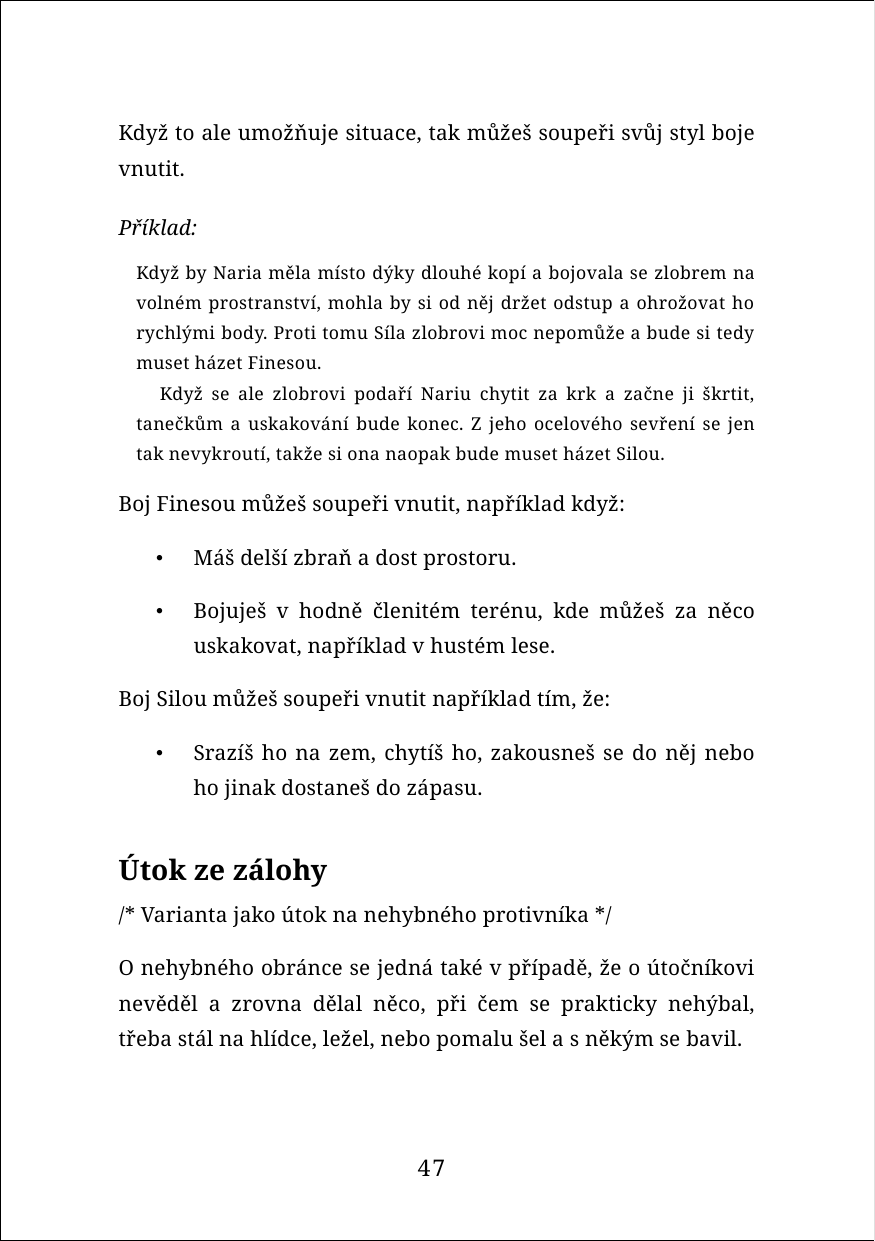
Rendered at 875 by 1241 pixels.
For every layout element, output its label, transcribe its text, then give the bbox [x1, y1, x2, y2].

text Když to ale umožňuje situace, tak můžeš soupeři svůj styl boje vnutit. [118, 118, 756, 182]
text Příklad: [118, 213, 756, 241]
text O nehybného obránce se jedná také v případě, že o útočníkovi nevěděl a zrovna dělal něco, při čem se prakticky nehýbal, třeba stál na hlídce, ležel, nebo pomalu šel a s někým se bavil. [118, 953, 756, 1053]
list Srazíš ho na zem, chytíš ho, zakousneš se do něj nebo ho jinak dostaneš do zápasu. [156, 738, 756, 802]
subtitle Útok ze zálohy [118, 850, 756, 888]
text Když by Naria měla místo dýky dlouhé kopí a bojovala se zlobrem na volném prostranství, mohla by si od něj držet odstup a ohrožovat ho rychlými body. Proti tomu Síla zlobrovi moc nepomůže a bude si tedy muset házet Finesou. Když se ale zlobrovi podaří Nariu chytit za krk a začne ji škrtit, tanečkům a uskakování bude konec. Z jeho ocelového sevření se jen tak nevykroutí, takže si ona naopak bude muset házet Silou. [136, 260, 756, 466]
text Boj Silou můžeš soupeři vnutit například tím, že: [118, 684, 756, 713]
text Boj Finesou můžeš soupeři vnutit, například když: [118, 489, 756, 518]
list Máš delší zbraň a dost prostoru. [156, 543, 756, 571]
list Bojuješ v hodně členitém terénu, kde můžeš za něco uskakovat, například v hustém lese. [156, 596, 756, 660]
text /* Varianta jako útok na nehybného protivníka */ [118, 900, 756, 929]
